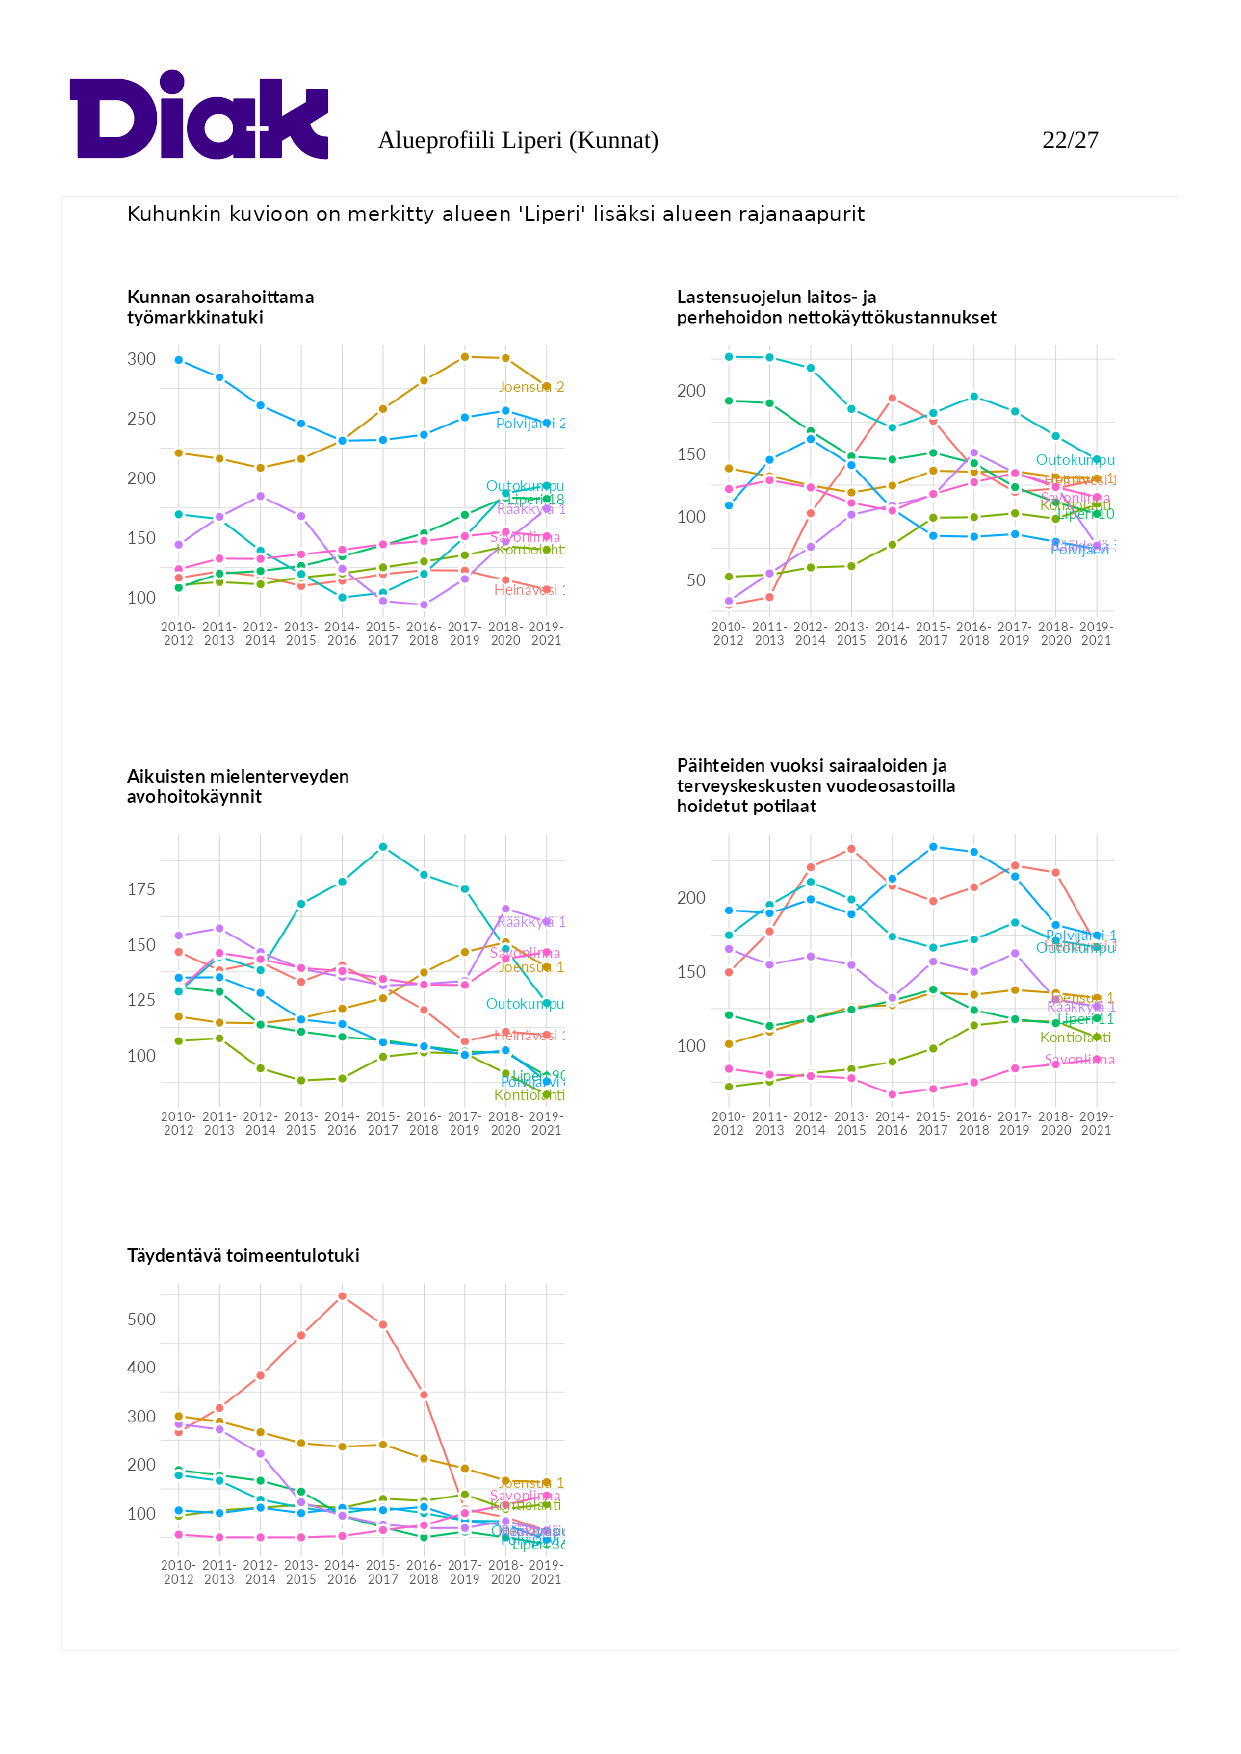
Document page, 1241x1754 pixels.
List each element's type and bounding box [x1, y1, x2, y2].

picture [61, 196, 1179, 1651]
